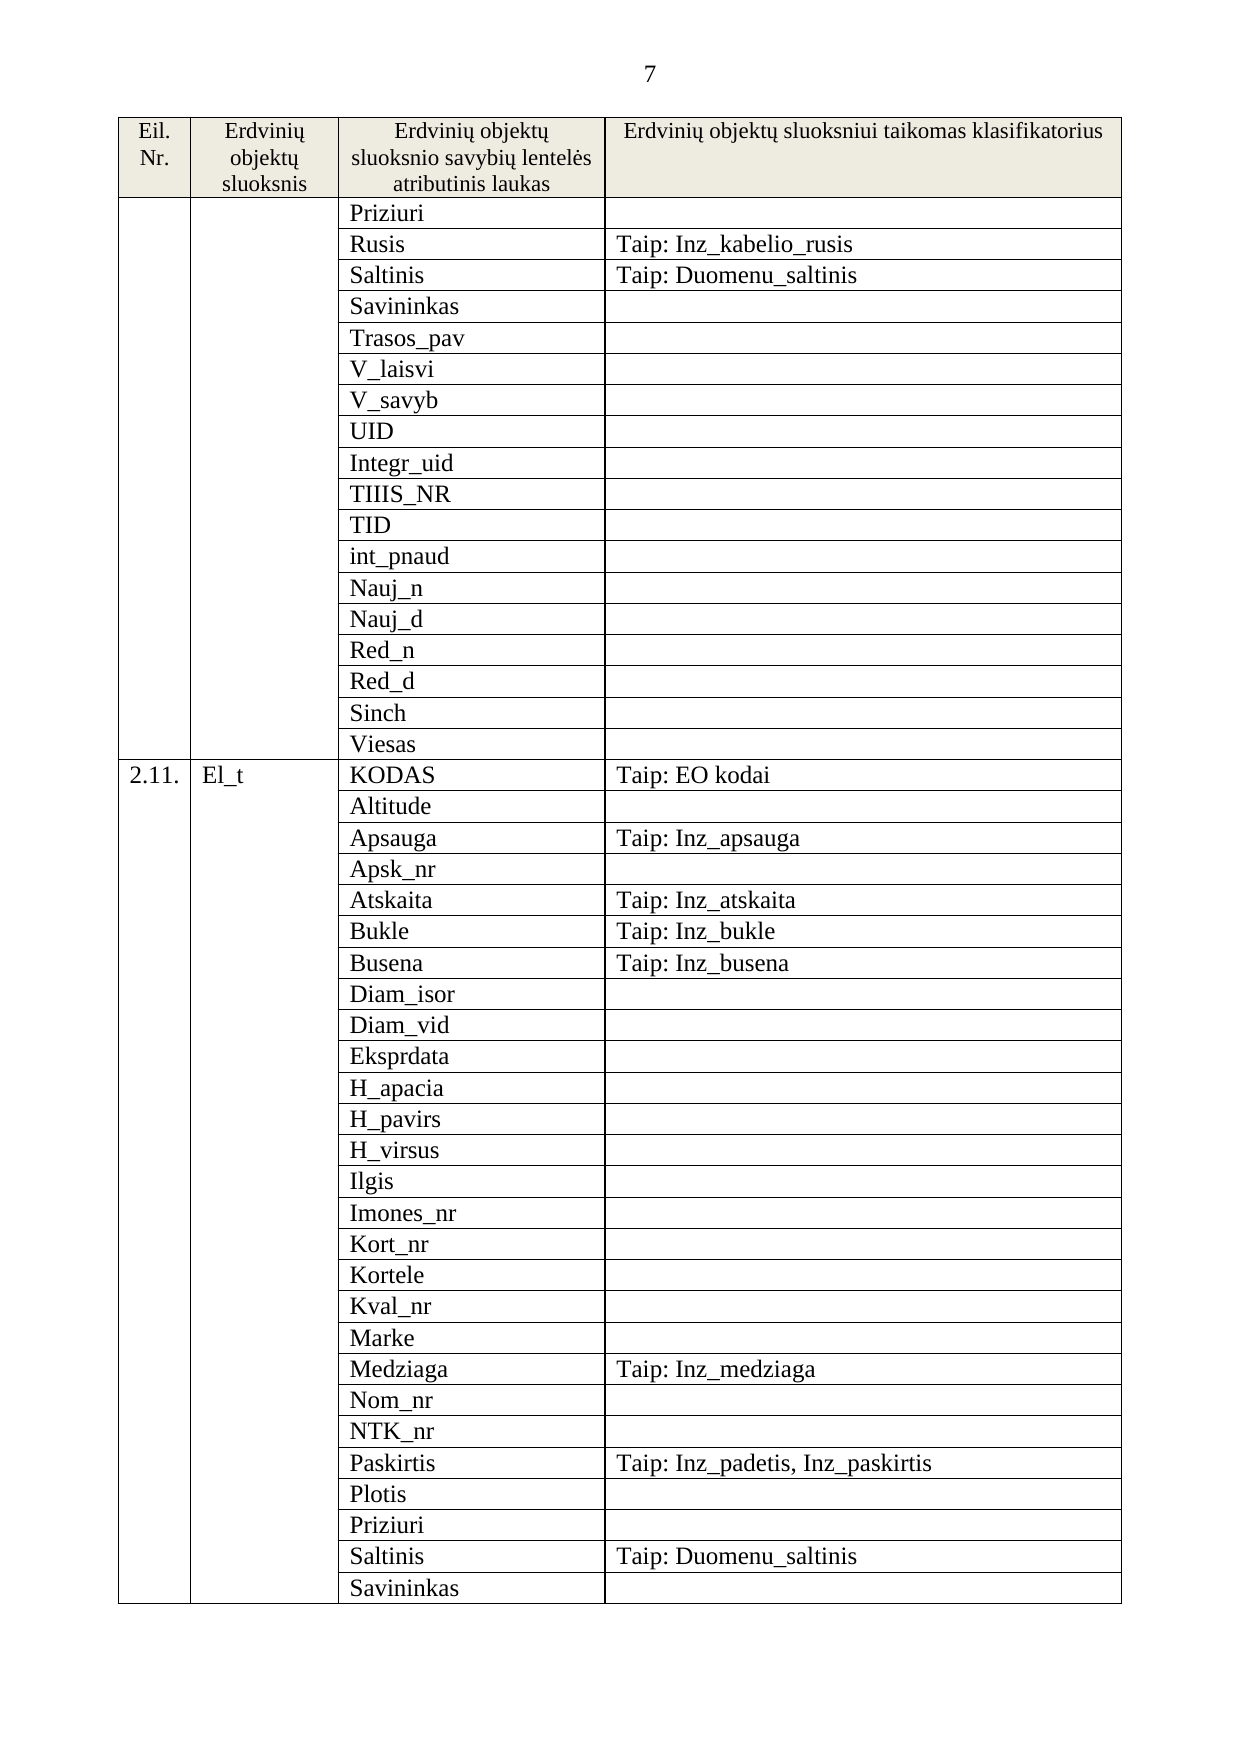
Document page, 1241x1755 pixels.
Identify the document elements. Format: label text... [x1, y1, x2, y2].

table_cell [606, 198, 1121, 228]
table_cell NTK_nr [339, 1416, 604, 1447]
table_cell [606, 510, 1121, 540]
table_cell Nauj_d [339, 604, 604, 634]
table_cell [606, 291, 1121, 322]
table_cell [606, 979, 1121, 1009]
table_cell [606, 635, 1121, 665]
table_cell Saltinis [339, 260, 604, 290]
table_cell Kval_nr [339, 1291, 604, 1322]
table_cell TIIIS_NR [339, 479, 604, 509]
table_cell [606, 1385, 1121, 1415]
table_cell Busena [339, 948, 604, 978]
table_cell [606, 1291, 1121, 1322]
table_cell Diam_vid [339, 1010, 604, 1040]
table_cell H_apacia [339, 1073, 604, 1103]
table_cell V_laisvi [339, 354, 604, 384]
table_cell [606, 1416, 1121, 1447]
table_cell KODAS [339, 760, 604, 790]
table_cell Apsauga [339, 823, 604, 853]
table_cell [606, 1198, 1121, 1228]
table_cell Apsk_nr [339, 854, 604, 884]
table_cell Taip: Inz_atskaita [606, 885, 1121, 915]
table_cell Diam_isor [339, 979, 604, 1009]
table_cell Nom_nr [339, 1385, 604, 1415]
table_cell Taip: EO kodai [606, 760, 1121, 790]
table_cell Taip: Inz_padetis, Inz_paskirtis [606, 1448, 1121, 1478]
table_cell [606, 1041, 1121, 1072]
table_cell [606, 385, 1121, 415]
table_cell [606, 1479, 1121, 1509]
table_cell Savininkas [339, 1573, 604, 1603]
table_cell [606, 1573, 1121, 1603]
table_cell Trasos_pav [339, 323, 604, 353]
table_cell [606, 604, 1121, 634]
table_cell [606, 448, 1121, 478]
table_cell Plotis [339, 1479, 604, 1509]
table_cell [606, 1229, 1121, 1259]
table_cell Medziaga [339, 1354, 604, 1384]
table_cell [606, 791, 1121, 822]
table_cell TID [339, 510, 604, 540]
table_cell Priziuri [339, 198, 604, 228]
table_cell Red_d [339, 666, 604, 697]
table_cell 2.11. [119, 760, 190, 1603]
table_cell Eksprdata [339, 1041, 604, 1072]
table_cell Altitude [339, 791, 604, 822]
table_cell [119, 198, 190, 759]
table_cell [191, 198, 338, 759]
table_cell [606, 666, 1121, 697]
table_cell Viesas [339, 729, 604, 759]
table_cell Sinch [339, 698, 604, 728]
table_cell Taip: Duomenu_saltinis [606, 260, 1121, 290]
table_cell [606, 541, 1121, 572]
table_cell Ilgis [339, 1166, 604, 1197]
table_cell Rusis [339, 229, 604, 259]
table_cell Taip: Inz_busena [606, 948, 1121, 978]
table_cell Kortele [339, 1260, 604, 1290]
table_cell [606, 698, 1121, 728]
table_header Eil. Nr. [119, 118, 190, 197]
table_cell Saltinis [339, 1541, 604, 1572]
table_cell El_t [191, 760, 338, 1603]
table_cell Paskirtis [339, 1448, 604, 1478]
table_cell Nauj_n [339, 573, 604, 603]
table_cell Taip: Duomenu_saltinis [606, 1541, 1121, 1572]
table_cell Bukle [339, 916, 604, 947]
table_cell [606, 354, 1121, 384]
table_cell Red_n [339, 635, 604, 665]
table_cell [606, 729, 1121, 759]
table_cell [606, 1104, 1121, 1134]
table_header Erdvinių objektų sluoksnis [191, 118, 338, 197]
table_cell H_virsus [339, 1135, 604, 1165]
table_cell [606, 1135, 1121, 1165]
table_cell [606, 854, 1121, 884]
table_cell H_pavirs [339, 1104, 604, 1134]
table_cell Taip: Inz_kabelio_rusis [606, 229, 1121, 259]
table_cell [606, 1010, 1121, 1040]
table_cell int_pnaud [339, 541, 604, 572]
table_cell [606, 479, 1121, 509]
table_cell Imones_nr [339, 1198, 604, 1228]
table_cell UID [339, 416, 604, 447]
table_cell [606, 1166, 1121, 1197]
table_header Erdvinių objektų sluoksniui taikomas klasifikatorius [606, 118, 1121, 197]
table_cell [606, 1323, 1121, 1353]
table_cell [606, 1073, 1121, 1103]
table_cell [606, 1260, 1121, 1290]
table_cell Marke [339, 1323, 604, 1353]
table_cell [606, 1510, 1121, 1540]
table_cell Kort_nr [339, 1229, 604, 1259]
table_cell Taip: Inz_medziaga [606, 1354, 1121, 1384]
table_cell [606, 416, 1121, 447]
table_cell [606, 573, 1121, 603]
table_cell V_savyb [339, 385, 604, 415]
table_cell Savininkas [339, 291, 604, 322]
table_cell Atskaita [339, 885, 604, 915]
table_cell Priziuri [339, 1510, 604, 1540]
table_cell [606, 323, 1121, 353]
table_header Erdvinių objektų sluoksnio savybių lentelės atributinis laukas [339, 118, 604, 197]
table_cell Taip: Inz_apsauga [606, 823, 1121, 853]
table_cell Taip: Inz_bukle [606, 916, 1121, 947]
table_cell Integr_uid [339, 448, 604, 478]
